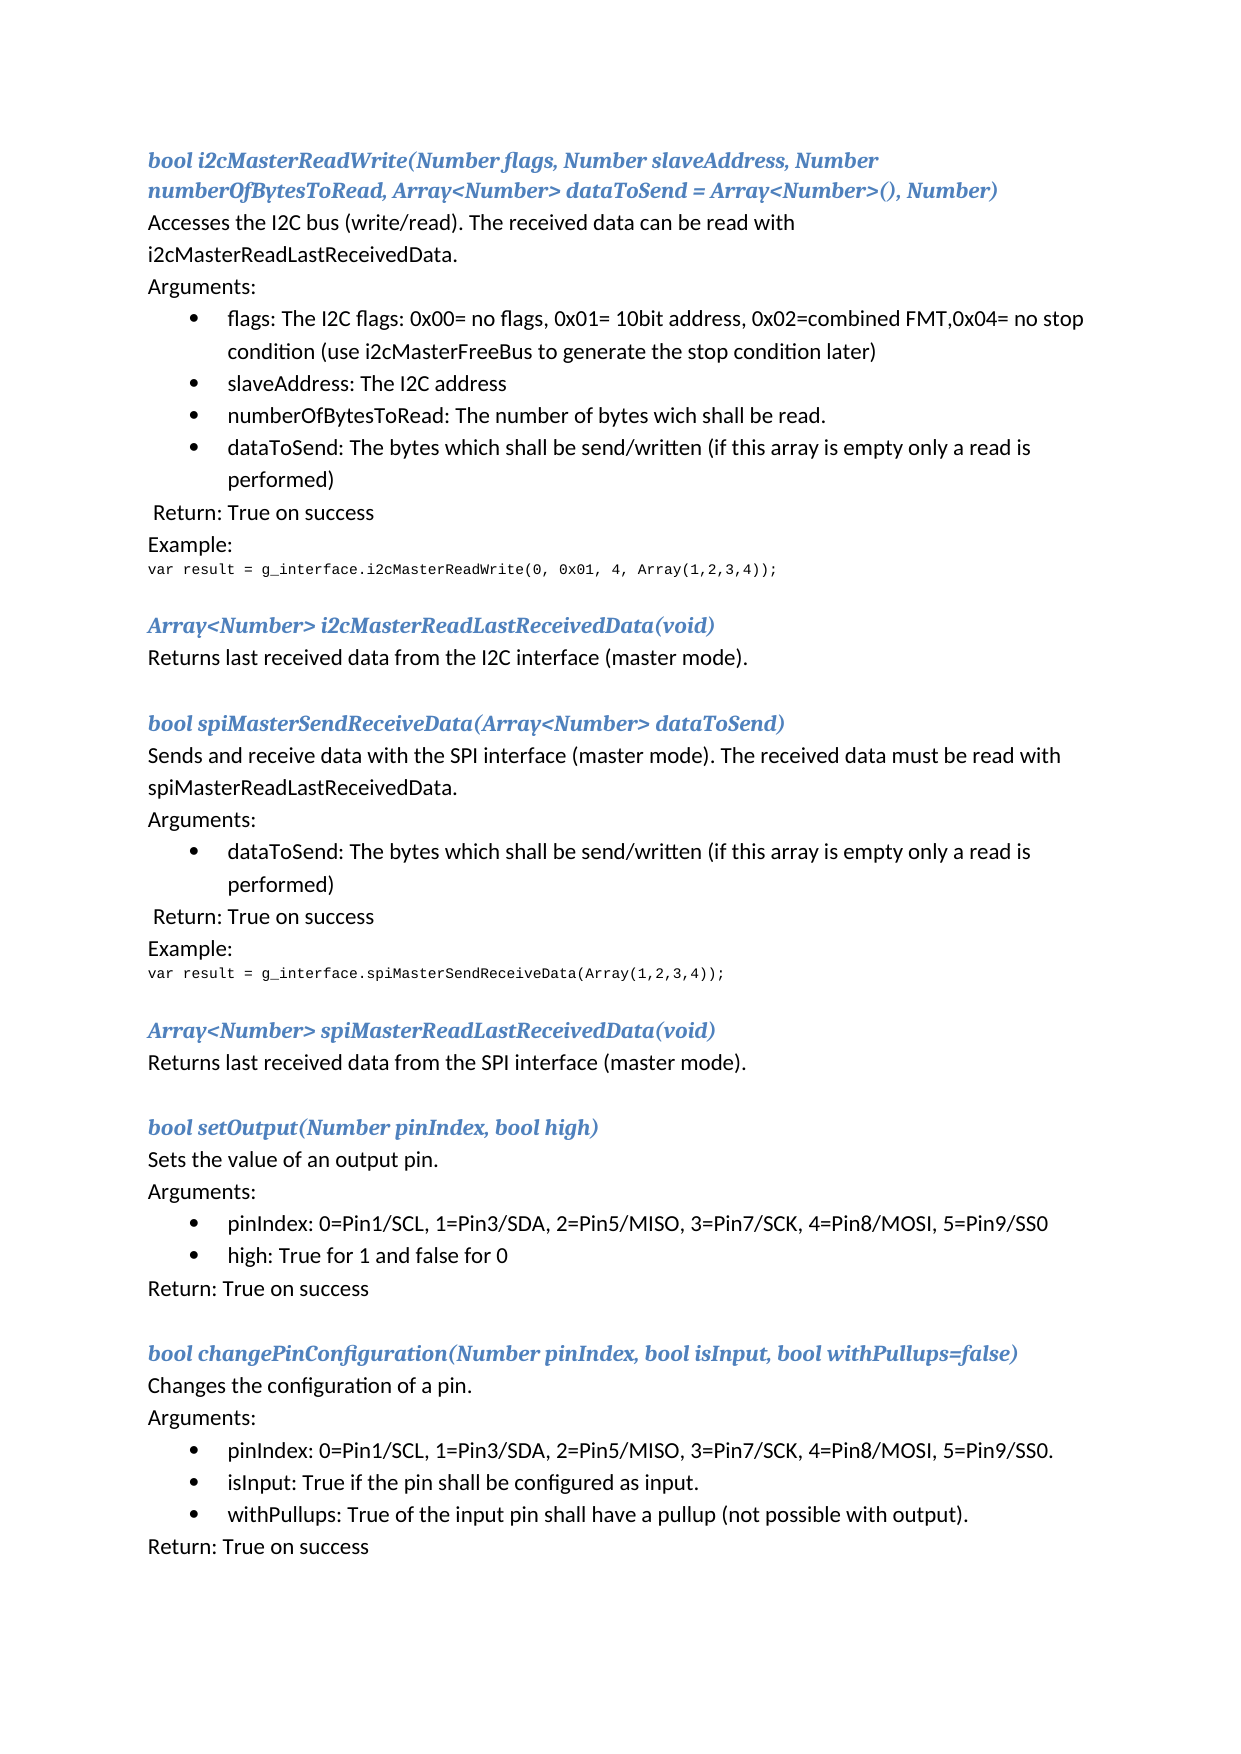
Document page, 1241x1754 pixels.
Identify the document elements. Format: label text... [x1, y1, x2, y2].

text Returns last received data from the SPI interface (master mode). [148, 1048, 1093, 1076]
text Example: [148, 530, 1093, 558]
subtitle Array<Number> spiMasterReadLastReceivedData(void) [148, 1017, 1093, 1044]
text Arguments: [148, 272, 1093, 300]
subtitle bool i2cMasterReadWrite(Number flags, Number slaveAddress, Number numberOfBytesToRead, Array<Number> dataToSend = Array<Number>(), Number) [148, 148, 1093, 204]
text Changes the configuration of a pin. [148, 1371, 1093, 1399]
text Return: True on success [148, 902, 1093, 930]
list slaveAddress: The I2C address [190, 369, 1093, 397]
text Accesses the I2C bus (write/read). The received data can be read with i2cMasterReadLastReceivedData. [148, 208, 1093, 268]
text Sends and receive data with the SPI interface (master mode). The received data must be read with spiMasterReadLastReceivedData. [148, 741, 1093, 801]
list pinIndex: 0=Pin1/SCL, 1=Pin3/SDA, 2=Pin5/MISO, 3=Pin7/SCK, 4=Pin8/MOSI, 5=Pin9/SS0 [190, 1209, 1093, 1237]
list dataToSend: The bytes which shall be send/written (if this array is empty only a read is performed) [190, 433, 1093, 493]
text Example: [148, 934, 1093, 962]
list numberOfBytesToRead: The number of bytes wich shall be read. [190, 401, 1093, 429]
text var result = g_interface.spiMasterSendReceiveData(Array(1,2,3,4)); [148, 966, 1093, 983]
text Arguments: [148, 1177, 1093, 1205]
list withPullups: True of the input pin shall have a pullup (not possible with output). [190, 1500, 1093, 1528]
list high: True for 1 and false for 0 [190, 1242, 1093, 1270]
subtitle bool setOutput(Number pinIndex, bool high) [148, 1115, 1093, 1141]
text var result = g_interface.i2cMasterReadWrite(0, 0x01, 4, Array(1,2,3,4)); [148, 562, 1093, 579]
text Return: True on success [148, 498, 1093, 526]
subtitle Array<Number> i2cMasterReadLastReceivedData(void) [148, 613, 1093, 639]
text Arguments: [148, 1403, 1093, 1432]
list Return: True on success [148, 1532, 1093, 1560]
list dataToSend: The bytes which shall be send/written (if this array is empty only a read is performed) [190, 837, 1093, 898]
list pinIndex: 0=Pin1/SCL, 1=Pin3/SDA, 2=Pin5/MISO, 3=Pin7/SCK, 4=Pin8/MOSI, 5=Pin9/SS0. [190, 1436, 1093, 1464]
list Return: True on success [148, 1274, 1093, 1302]
list flags: The I2C flags: 0x00= no flags, 0x01= 10bit address, 0x02=combined FMT,0x04= no stop condition (use i2cMasterFreeBus to generate the stop condition later) [190, 304, 1093, 365]
text Returns last received data from the I2C interface (master mode). [148, 643, 1093, 671]
subtitle bool spiMasterSendReceiveData(Array<Number> dataToSend) [148, 711, 1093, 737]
text Arguments: [148, 805, 1093, 833]
subtitle bool changePinConfiguration(Number pinIndex, bool isInput, bool withPullups=false) [148, 1341, 1093, 1367]
list isInput: True if the pin shall be configured as input. [190, 1468, 1093, 1496]
text Sets the value of an output pin. [148, 1145, 1093, 1173]
